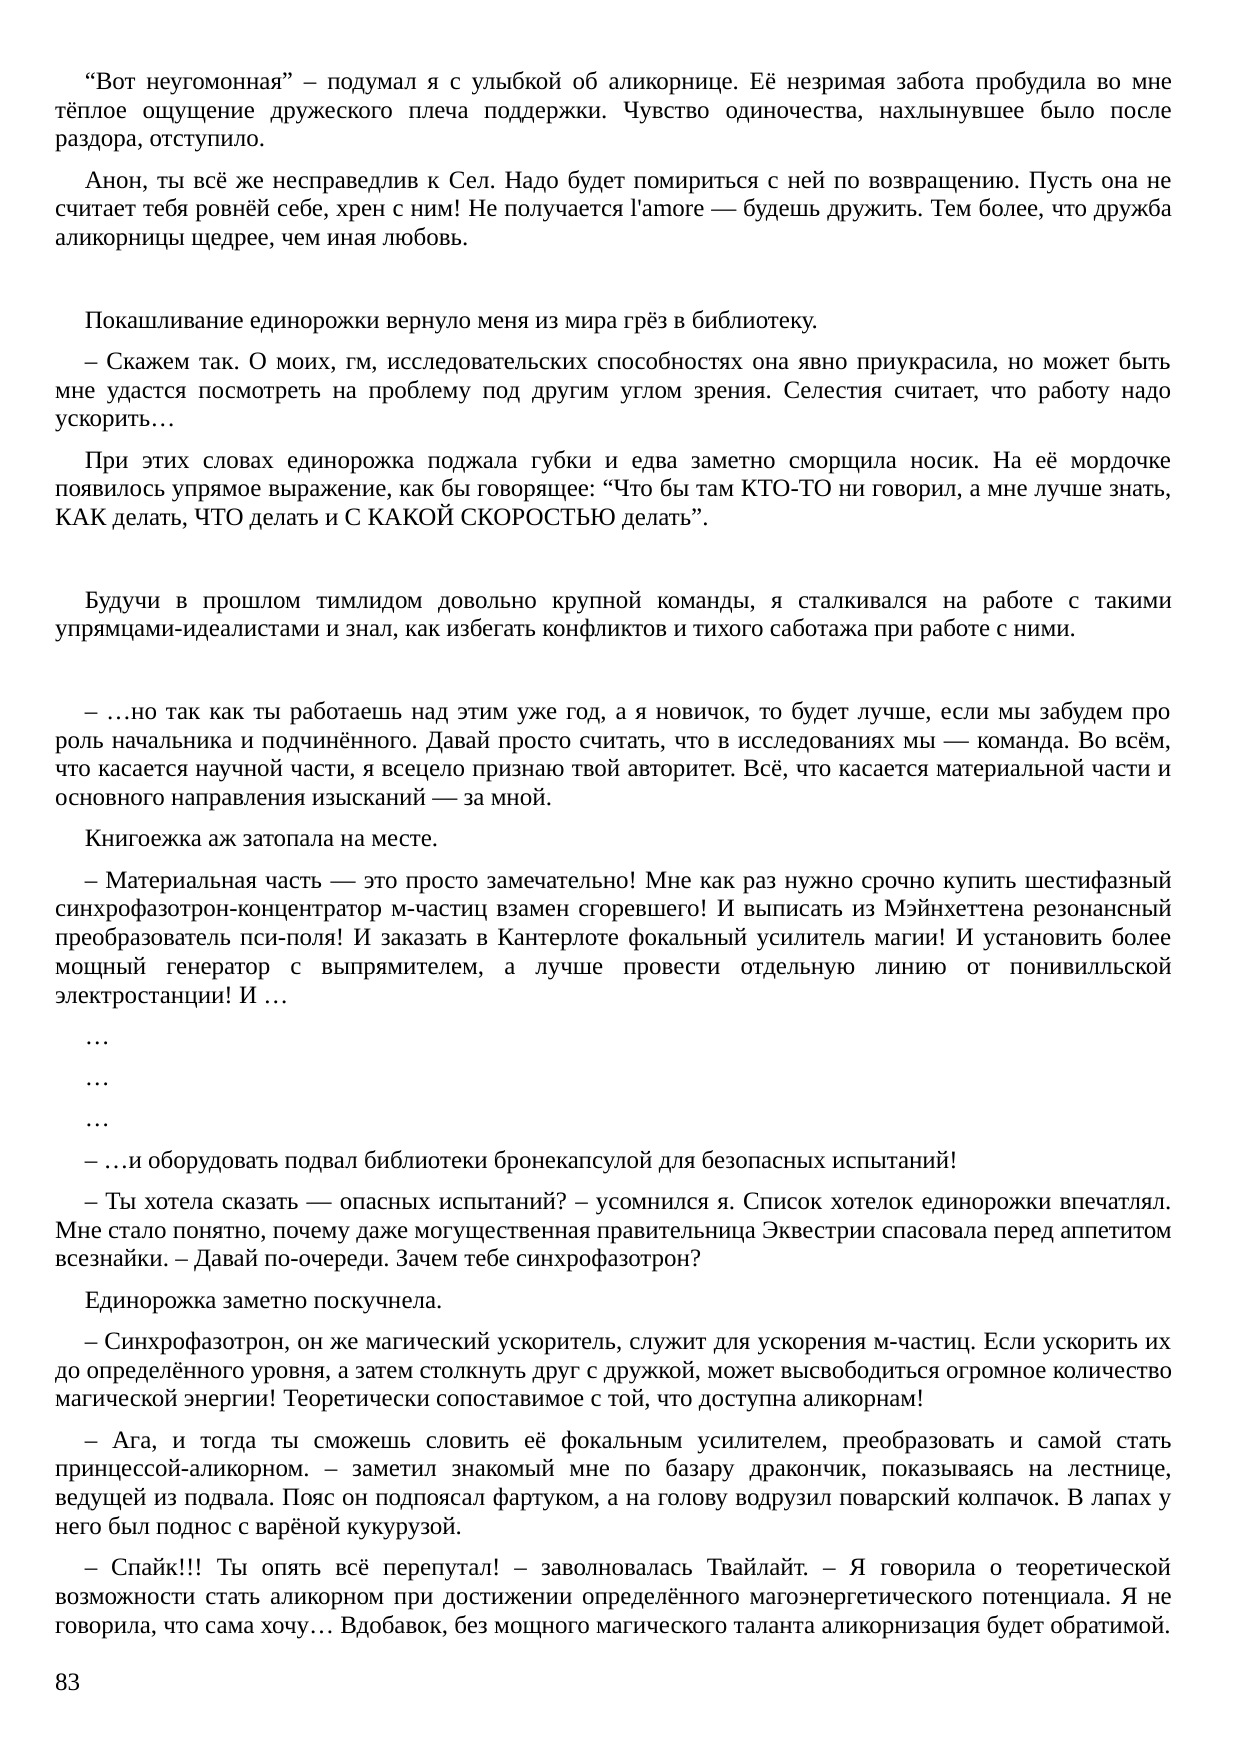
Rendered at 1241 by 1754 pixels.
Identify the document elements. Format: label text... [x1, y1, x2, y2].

text Анон, ты всё же несправедлив к Сел. Надо будет помириться с ней по возвращению. Пусть она не считает тебя ровнёй себе, хрен с ним! Не получается l'amore — будешь дружить. Тем более, что дружба аликорницы щедрее, чем иная любовь. [55, 165, 1173, 251]
text … [55, 1062, 1173, 1091]
text – Ага, и тогда ты сможешь словить её фокальным усилителем, преобразовать и самой стать принцессой-аликорном. – заметил знакомый мне по базару дракончик, показываясь на лестнице, ведущей из подвала. Пояс он подпоясал фартуком, а на голову водрузил поварский колпачок. В лапах у него был поднос с варёной кукурузой. [55, 1425, 1173, 1540]
text – Ты хотела сказать — опасных испытаний? – усомнился я. Список хотелок единорожки впечатлял. Мне стало понятно, почему даже могущественная правительница Эквестрии спасовала перед аппетитом всезнайки. – Давай по-очереди. Зачем тебе синхрофазотрон? [55, 1186, 1173, 1272]
text “Вот неугомонная” – подумал я с улыбкой об аликорнице. Её незримая забота пробудила во мне тёплое ощущение дружеского плеча поддержки. Чувство одиночества, нахлынувшее было после раздора, отступило. [55, 66, 1173, 152]
text – Спайк!!! Ты опять всё перепутал! – заволновалась Твайлайт. – Я говорила о теоретической возможности стать аликорном при достижении определённого магоэнергетического потенциала. Я не говорила, что сама хочу… Вдобавок, без мощного магического таланта аликорнизация будет обратимой. [55, 1552, 1173, 1638]
text – …но так как ты работаешь над этим уже год, а я новичок, то будет лучше, если мы забудем про роль начальника и подчинённого. Давай просто считать, что в исследованиях мы — команда. Во всём, что касается научной части, я всецело признаю твой авторитет. Всё, что касается материальной части и основного направления изысканий — за мной. [55, 696, 1173, 811]
text – Материальная часть — это просто замечательно! Мне как раз нужно срочно купить шестифазный синхрофазотрон-концентратор м-частиц взамен сгоревшего! И выписать из Мэйнхеттена резонансный преобразователь пси-поля! И заказать в Кантерлоте фокальный усилитель магии! И установить более мощный генератор с выпрямителем, а лучше провести отдельную линию от понивилльской электростанции! И … [55, 865, 1173, 1008]
text … [55, 1103, 1173, 1132]
text При этих словах единорожка поджала губки и едва заметно сморщила носик. На её мордочке появилось упрямое выражение, как бы говорящее: “Что бы там КТО-ТО ни говорил, а мне лучше знать, КАК делать, ЧТО делать и С КАКОЙ СКОРОСТЬЮ делать”. [55, 445, 1173, 531]
text Покашливание единорожки вернуло меня из мира грёз в библиотеку. [55, 305, 1173, 333]
text – Скажем так. О моих, гм, исследовательских способностях она явно приукрасила, но может быть мне удастся посмотреть на проблему под другим углом зрения. Селестия считает, что работу надо ускорить… [55, 346, 1173, 432]
text – Синхрофазотрон, он же магический ускоритель, служит для ускорения м-частиц. Если ускорить их до определённого уровня, а затем столкнуть друг с дружкой, может высвободиться огромное количество магической энергии! Теоретически сопоставимое с той, что доступна аликорнам! [55, 1326, 1173, 1412]
text Будучи в прошлом тимлидом довольно крупной команды, я сталкивался на работе с такими упрямцами-идеалистами и знал, как избегать конфликтов и тихого саботажа при работе с ними. [55, 585, 1173, 642]
text … [55, 1021, 1173, 1050]
text Книгоежка аж затопала на месте. [55, 823, 1173, 852]
text Единорожка заметно поскучнела. [55, 1285, 1173, 1313]
text – …и оборудовать подвал библиотеки бронекапсулой для безопасных испытаний! [55, 1145, 1173, 1173]
